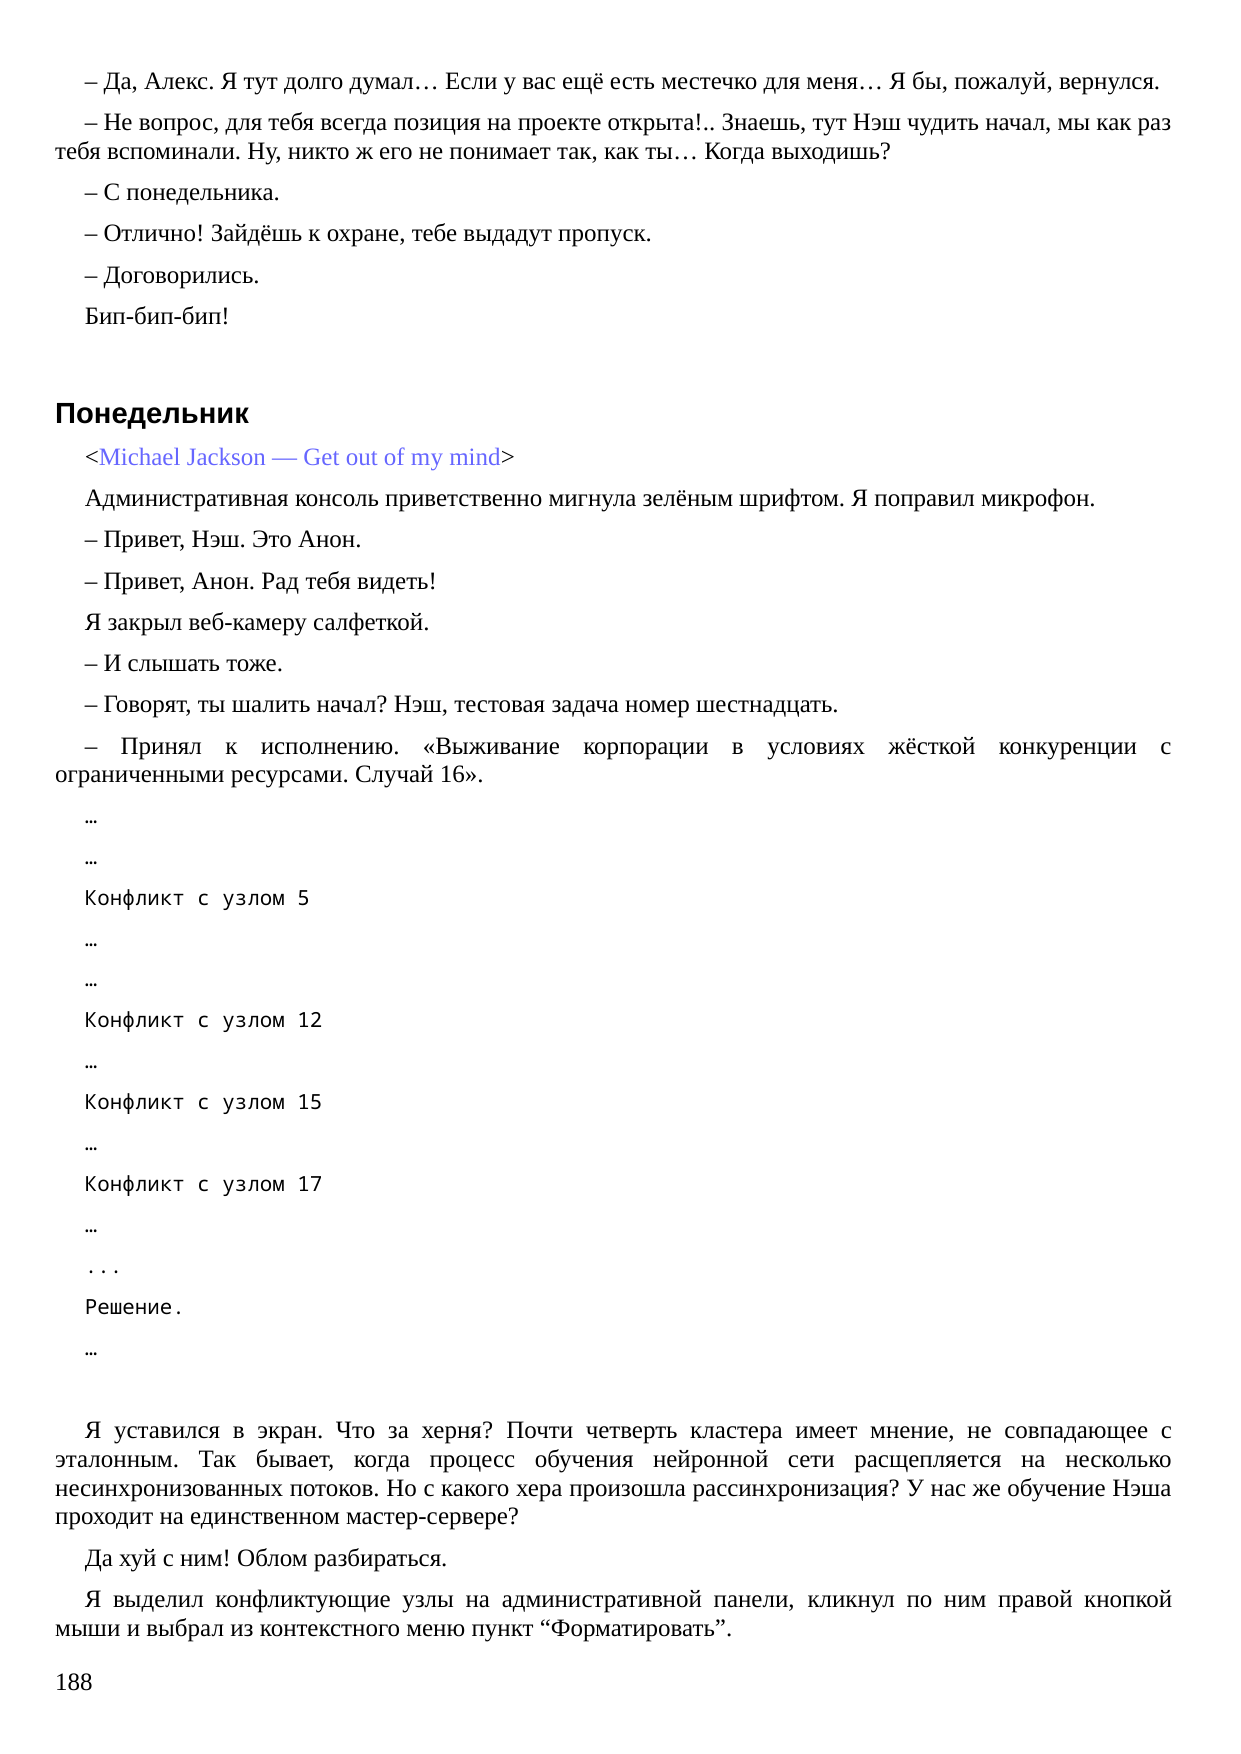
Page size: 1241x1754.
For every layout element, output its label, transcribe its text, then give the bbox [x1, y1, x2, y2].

text – Говорят, ты шалить начал? Нэш, тестовая задача номер шестнадцать. [55, 689, 1173, 718]
text … [55, 1210, 1173, 1239]
text ... [55, 1251, 1173, 1279]
text Конфликт с узлом 12 [55, 1006, 1173, 1034]
text <Michael Jackson — Get out of my mind> [55, 442, 1173, 471]
text … [55, 842, 1173, 870]
text – Привет, Нэш. Это Анон. [55, 524, 1173, 553]
text … [55, 1128, 1173, 1157]
text – Не вопрос, для тебя всегда позиция на проекте открыта!.. Знаешь, тут Нэш чудить начал, мы как раз тебя вспоминали. Ну, никто ж его не понимает так, как ты… Когда выходишь? [55, 107, 1173, 165]
text Решение. [55, 1292, 1173, 1321]
text – Договорились. [55, 260, 1173, 288]
subtitle Понедельник [55, 396, 1173, 429]
text … [55, 924, 1173, 952]
text – Принял к исполнению. «Выживание корпорации в условиях жёсткой конкуренции с ограниченными ресурсами. Случай 16». [55, 731, 1173, 788]
text – Привет, Анон. Рад тебя видеть! [55, 566, 1173, 594]
text – Отлично! Зайдёшь к охране, тебе выдадут пропуск. [55, 218, 1173, 247]
text … [55, 1333, 1173, 1361]
text Да хуй с ним! Облом разбираться. [55, 1543, 1173, 1571]
text … [55, 801, 1173, 829]
text Бип-бип-бип! [55, 301, 1173, 330]
text Конфликт с узлом 17 [55, 1169, 1173, 1198]
text Конфликт с узлом 15 [55, 1087, 1173, 1116]
text – Да, Алекс. Я тут долго думал… Если у вас ещё есть местечко для меня… Я бы, пожалуй, вернулся. [55, 66, 1173, 95]
text … [55, 964, 1173, 993]
text Я уставился в экран. Что за херня? Почти четверть кластера имеет мнение, не совпадающее с эталонным. Так бывает, когда процесс обучения нейронной сети расщепляется на несколько несинхронизованных потоков. Но с какого хера произошла рассинхронизация? У нас же обучение Нэша проходит на единственном мастер-сервере? [55, 1415, 1173, 1530]
text Я выделил конфликтующие узлы на административной панели, кликнул по ним правой кнопкой мыши и выбрал из контекстного меню пункт “Форматировать”. [55, 1584, 1173, 1641]
text Административная консоль приветственно мигнула зелёным шрифтом. Я поправил микрофон. [55, 483, 1173, 512]
text – С понедельника. [55, 177, 1173, 206]
text Я закрыл веб-камеру салфеткой. [55, 607, 1173, 636]
text – И слышать тоже. [55, 648, 1173, 677]
text Конфликт с узлом 5 [55, 883, 1173, 911]
text … [55, 1046, 1173, 1075]
